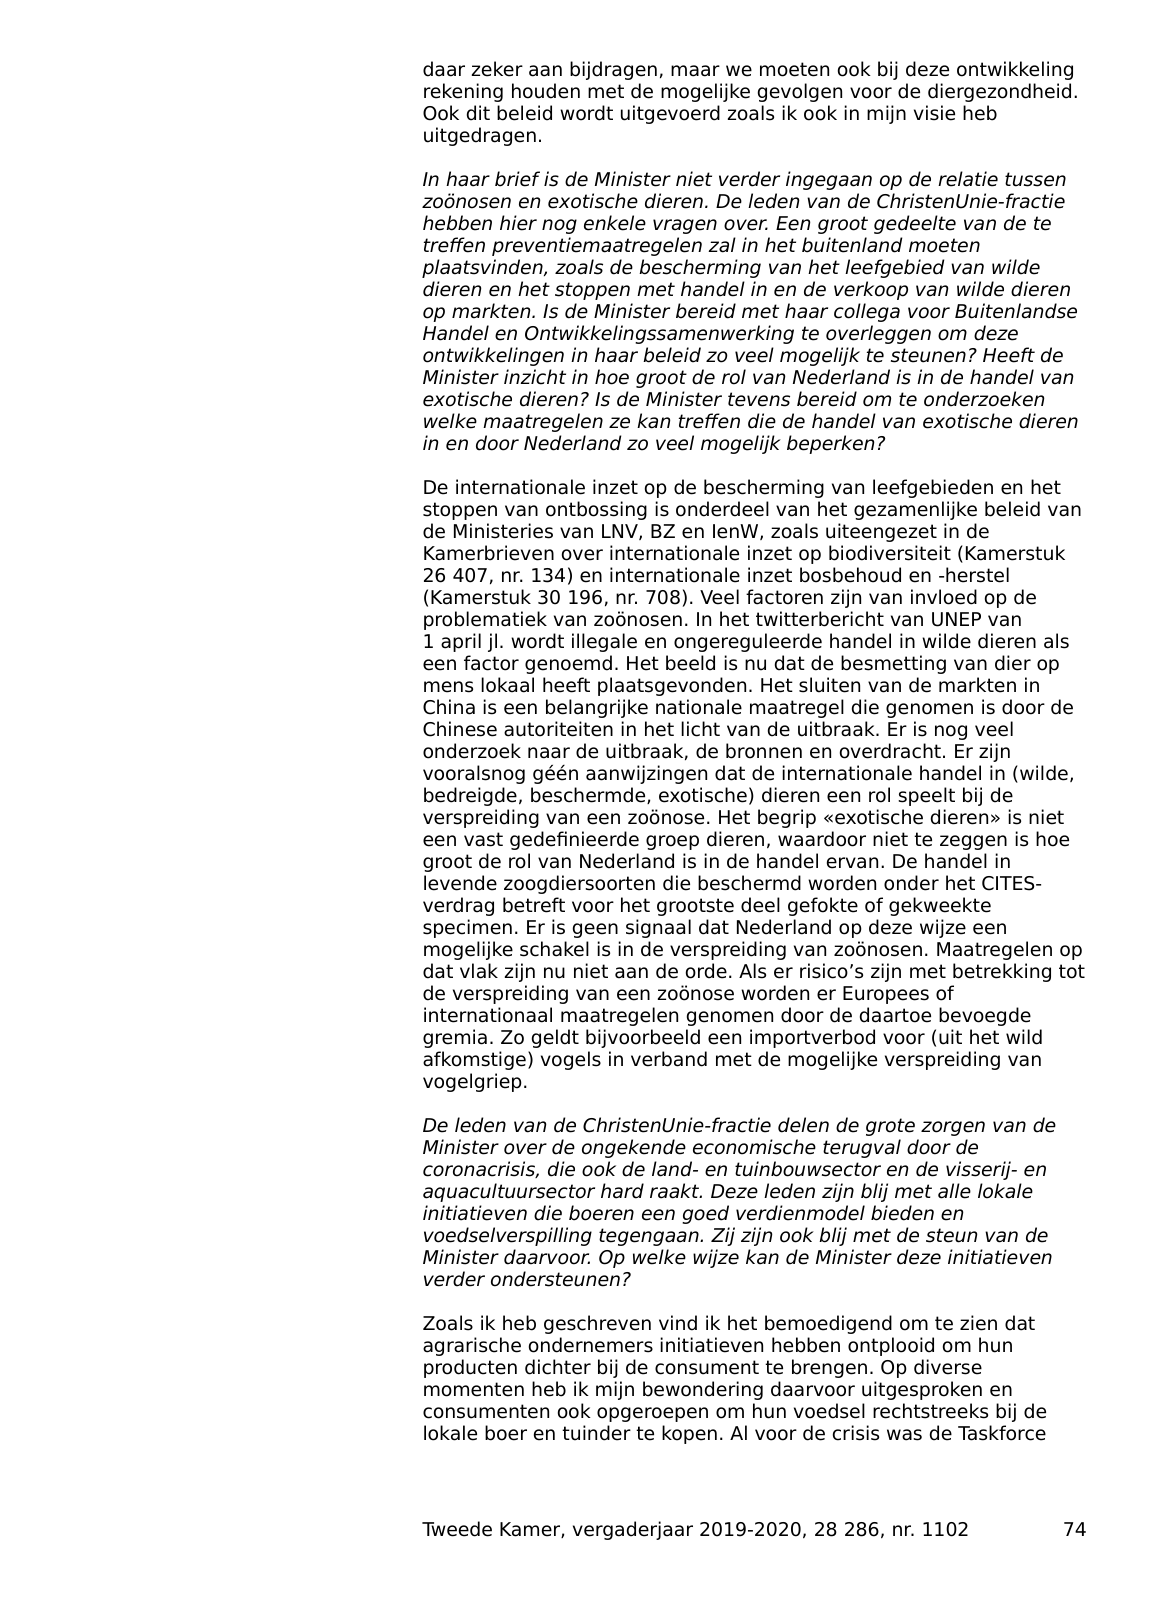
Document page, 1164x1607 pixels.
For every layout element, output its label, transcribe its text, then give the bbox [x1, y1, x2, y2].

text De internationale inzet op de bescherming van leefgebieden en het stoppen van ontbossing is onderdeel van het gezamenlijke beleid van de Ministeries van LNV, BZ en IenW, zoals uiteengezet in de Kamerbrieven over internationale inzet op biodiversiteit (Kamerstuk 26 407, nr. 134) en internationale inzet bosbehoud en -herstel (Kamerstuk 30 196, nr. 708). Veel factoren zijn van invloed op de problematiek van zoönosen. In het twitterbericht van UNEP van 1 april jl. wordt illegale en ongereguleerde handel in wilde dieren als een factor genoemd. Het beeld is nu dat de besmetting van dier op mens lokaal heeft plaatsgevonden. Het sluiten van de markten in China is een belangrijke nationale maatregel die genomen is door de Chinese autoriteiten in het licht van de uitbraak. Er is nog veel onderzoek naar de uitbraak, de bronnen en overdracht. Er zijn vooralsnog géén aanwijzingen dat de internationale handel in (wilde, bedreigde, beschermde, exotische) dieren een rol speelt bij de verspreiding van een zoönose. Het begrip «exotische dieren» is niet een vast gedefinieerde groep dieren, waardoor niet te zeggen is hoe groot de rol van Nederland is in de handel ervan. De handel in levende zoogdiersoorten die beschermd worden onder het CITES-verdrag betreft voor het grootste deel gefokte of gekweekte specimen. Er is geen signaal dat Nederland op deze wijze een mogelijke schakel is in de verspreiding van zoönosen. Maatregelen op dat vlak zijn nu niet aan de orde. Als er risico’s zijn met betrekking tot de verspreiding van een zoönose worden er Europees of internationaal maatregelen genomen door de daartoe bevoegde gremia. Zo geldt bijvoorbeeld een importverbod voor (uit het wild afkomstige) vogels in verband met de mogelijke verspreiding van vogelgriep. [422, 477, 1087, 1092]
text In haar brief is de Minister niet verder ingegaan op de relatie tussen zoönosen en exotische dieren. De leden van de ChristenUnie-fractie hebben hier nog enkele vragen over. Een groot gedeelte van de te treffen preventiemaatregelen zal in het buitenland moeten plaatsvinden, zoals de bescherming van het leefgebied van wilde dieren en het stoppen met handel in en de verkoop van wilde dieren op markten. Is de Minister bereid met haar collega voor Buitenlandse Handel en Ontwikkelingssamenwerking te overleggen om deze ontwikkelingen in haar beleid zo veel mogelijk te steunen? Heeft de Minister inzicht in hoe groot de rol van Nederland is in de handel van exotische dieren? Is de Minister tevens bereid om te onderzoeken welke maatregelen ze kan treffen die de handel van exotische dieren in en door Nederland zo veel mogelijk beperken? [422, 169, 1087, 455]
text daar zeker aan bijdragen, maar we moeten ook bij deze ontwikkeling rekening houden met de mogelijke gevolgen voor de diergezondheid. Ook dit beleid wordt uitgevoerd zoals ik ook in mijn visie heb uitgedragen. [422, 59, 1087, 147]
text Zoals ik heb geschreven vind ik het bemoedigend om te zien dat agrarische ondernemers initiatieven hebben ontplooid om hun producten dichter bij de consument te brengen. Op diverse momenten heb ik mijn bewondering daarvoor uitgesproken en consumenten ook opgeroepen om hun voedsel rechtstreeks bij de lokale boer en tuinder te kopen. Al voor de crisis was de Taskforce [422, 1313, 1087, 1444]
text De leden van de ChristenUnie-fractie delen de grote zorgen van de Minister over de ongekende economische terugval door de coronacrisis, die ook de land- en tuinbouwsector en de visserij- en aquacultuursector hard raakt. Deze leden zijn blij met alle lokale initiatieven die boeren een goed verdienmodel bieden en voedselverspilling tegengaan. Zij zijn ook blij met de steun van de Minister daarvoor. Op welke wijze kan de Minister deze initiatieven verder ondersteunen? [422, 1115, 1087, 1291]
